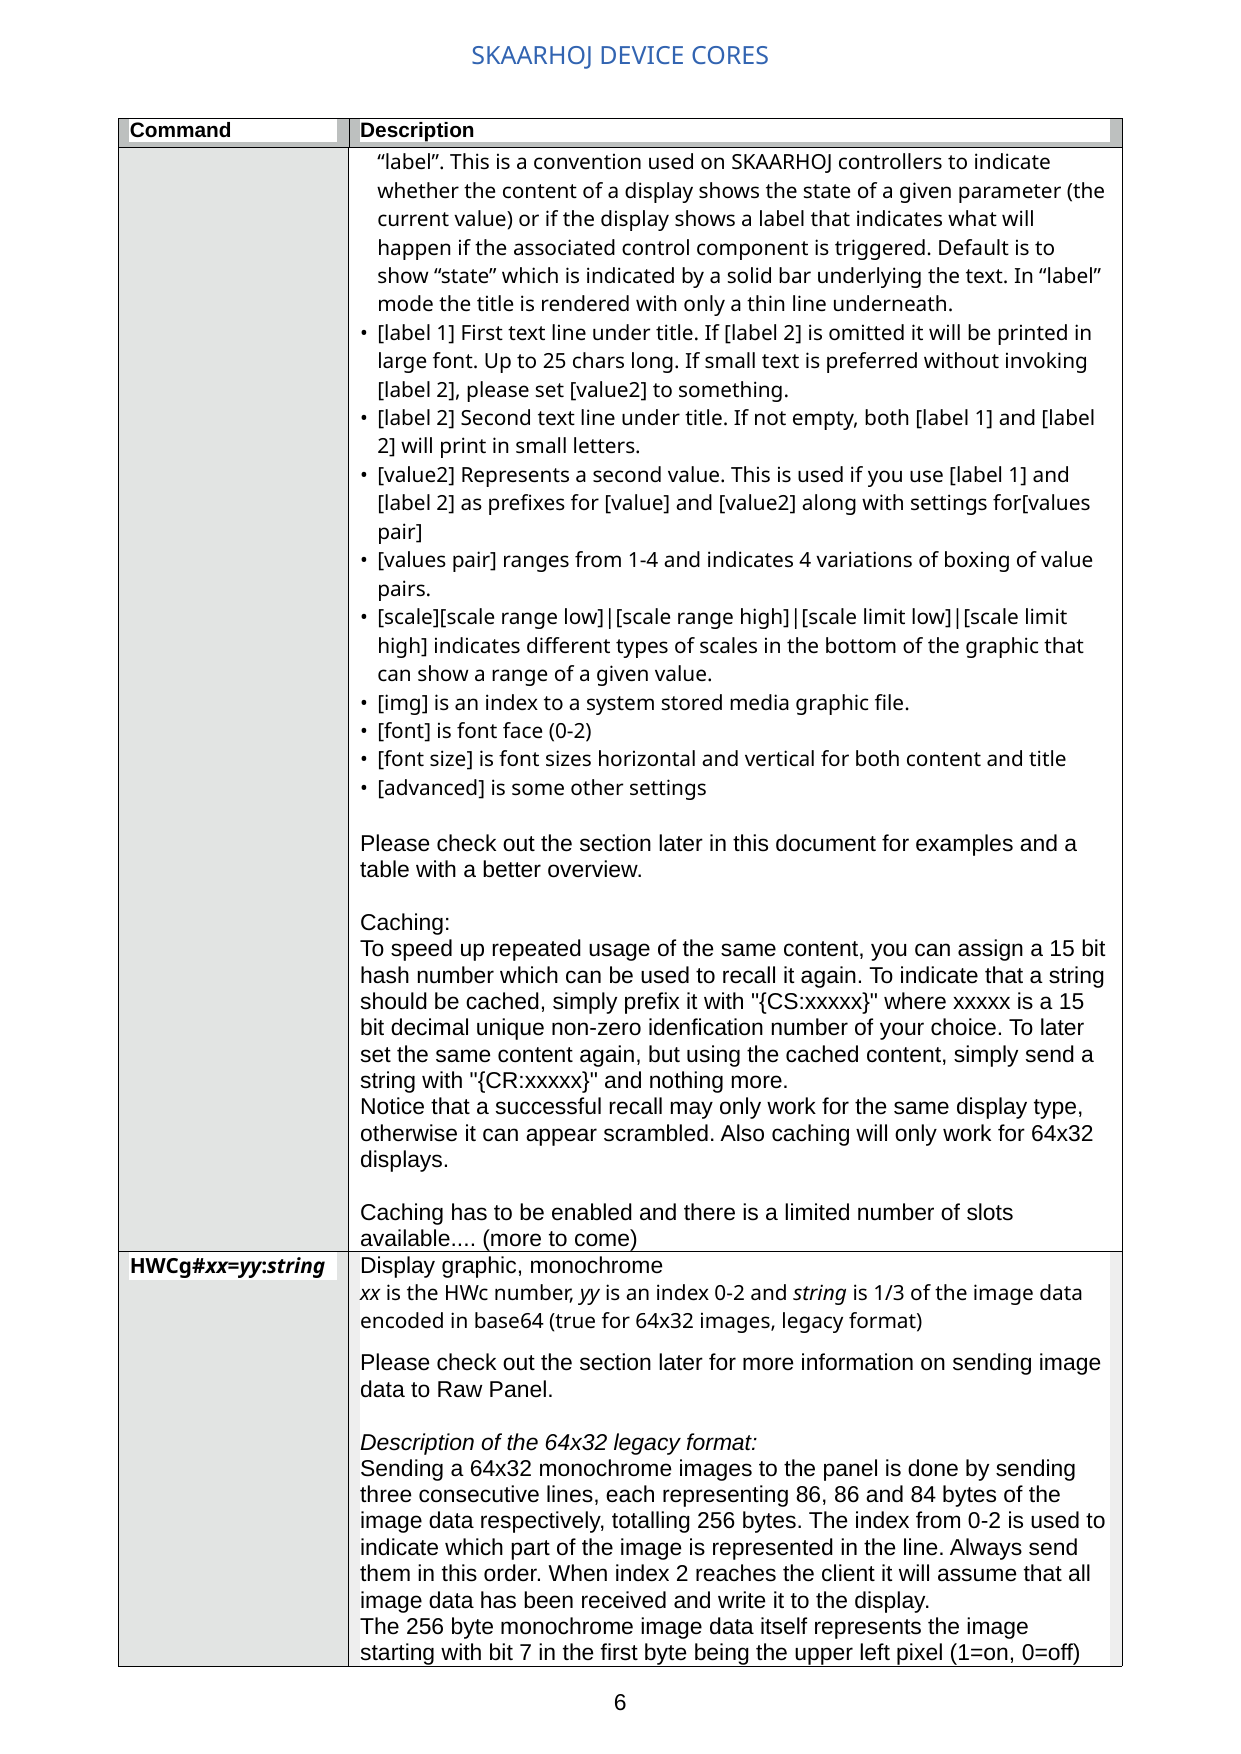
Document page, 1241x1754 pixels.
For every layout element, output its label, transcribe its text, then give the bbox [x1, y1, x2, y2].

table_cell HWCg#xx=yy:string [119, 1252, 348, 1666]
table_cell [119, 148, 348, 1251]
table_header Description [350, 119, 1122, 147]
table_header Command [119, 119, 349, 147]
